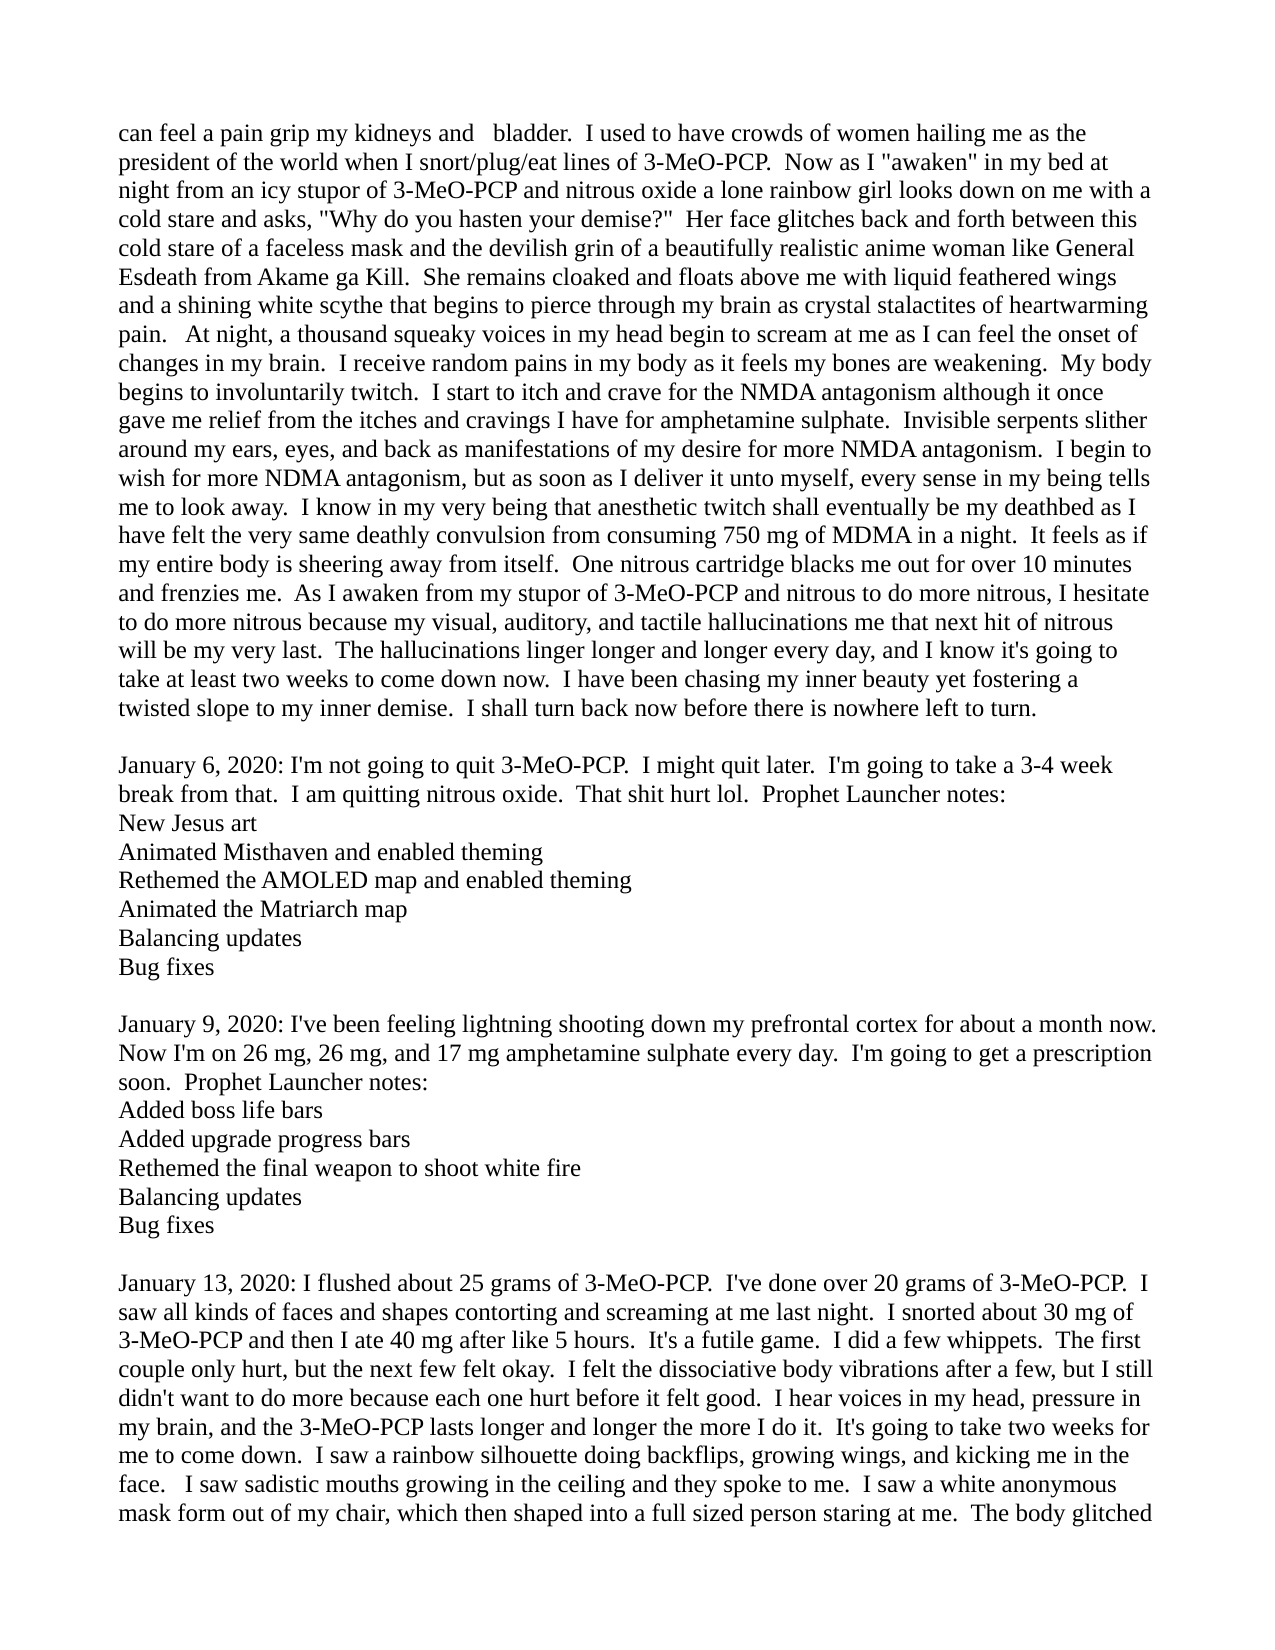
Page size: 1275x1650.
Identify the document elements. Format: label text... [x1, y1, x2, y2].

text January 9, 2020: I've been feeling lightning shooting down my prefrontal cortex for about a month now. Now I'm on 26 mg, 26 mg, and 17 mg amphetamine sulphate every day. I'm going to get a prescription soon. Prophet Launcher notes: [118, 1009, 1157, 1096]
text Balancing updates [118, 1182, 1157, 1211]
text Balancing updates [118, 923, 1157, 952]
text Bug fixes [118, 1211, 1157, 1239]
text Added upgrade progress bars [118, 1124, 1157, 1153]
text Rethemed the AMOLED map and enabled theming [118, 866, 1157, 894]
text Rethemed the final weapon to shoot white fire [118, 1153, 1157, 1182]
text New Jesus art [118, 808, 1157, 837]
text Animated the Matriarch map [118, 894, 1157, 923]
text Added boss life bars [118, 1096, 1157, 1124]
text January 6, 2020: I'm not going to quit 3-MeO-PCP. I might quit later. I'm going to take a 3-4 week break from that. I am quitting nitrous oxide. That shit hurt lol. Prophet Launcher notes: [118, 751, 1157, 808]
text January 13, 2020: I flushed about 25 grams of 3-MeO-PCP. I've done over 20 grams of 3-MeO-PCP. I saw all kinds of faces and shapes contorting and screaming at me last night. I snorted about 30 mg of 3-MeO-PCP and then I ate 40 mg after like 5 hours. It's a futile game. I did a few whippets. The first couple only hurt, but the next few felt okay. I felt the dissociative body vibrations after a few, but I still didn't want to do more because each one hurt before it felt good. I hear voices in my head, pressure in my brain, and the 3-MeO-PCP lasts longer and longer the more I do it. It's going to take two weeks for me to come down. I saw a rainbow silhouette doing backflips, growing wings, and kicking me in the face. I saw sadistic mouths growing in the ceiling and they spoke to me. I saw a white anonymous mask form out of my chair, which then shaped into a full sized person staring at me. The body glitched [118, 1268, 1157, 1527]
text Bug fixes [118, 952, 1157, 981]
text Animated Misthaven and enabled theming [118, 837, 1157, 866]
text can feel a pain grip my kidneys and bladder. I used to have crowds of women hailing me as the president of the world when I snort/plug/eat lines of 3-MeO-PCP. Now as I "awaken" in my bed at night from an icy stupor of 3-MeO-PCP and nitrous oxide a lone rainbow girl looks down on me with a cold stare and asks, "Why do you hasten your demise?" Her face glitches back and forth between this cold stare of a faceless mask and the devilish grin of a beautifully realistic anime woman like General Esdeath from Akame ga Kill. She remains cloaked and floats above me with liquid feathered wings and a shining white scythe that begins to pierce through my brain as crystal stalactites of heartwarming pain. At night, a thousand squeaky voices in my head begin to scream at me as I can feel the onset of changes in my brain. I receive random pains in my body as it feels my bones are weakening. My body begins to involuntarily twitch. I start to itch and crave for the NMDA antagonism although it once gave me relief from the itches and cravings I have for amphetamine sulphate. Invisible serpents slither around my ears, eyes, and back as manifestations of my desire for more NMDA antagonism. I begin to wish for more NDMA antagonism, but as soon as I deliver it unto myself, every sense in my being tells me to look away. I know in my very being that anesthetic twitch shall eventually be my deathbed as I have felt the very same deathly convulsion from consuming 750 mg of MDMA in a night. It feels as if my entire body is sheering away from itself. One nitrous cartridge blacks me out for over 10 minutes and frenzies me. As I awaken from my stupor of 3-MeO-PCP and nitrous to do more nitrous, I hesitate to do more nitrous because my visual, auditory, and tactile hallucinations me that next hit of nitrous will be my very last. The hallucinations linger longer and longer every day, and I know it's going to take at least two weeks to come down now. I have been chasing my inner beauty yet fostering a twisted slope to my inner demise. I shall turn back now before there is nowhere left to turn. [118, 118, 1157, 722]
